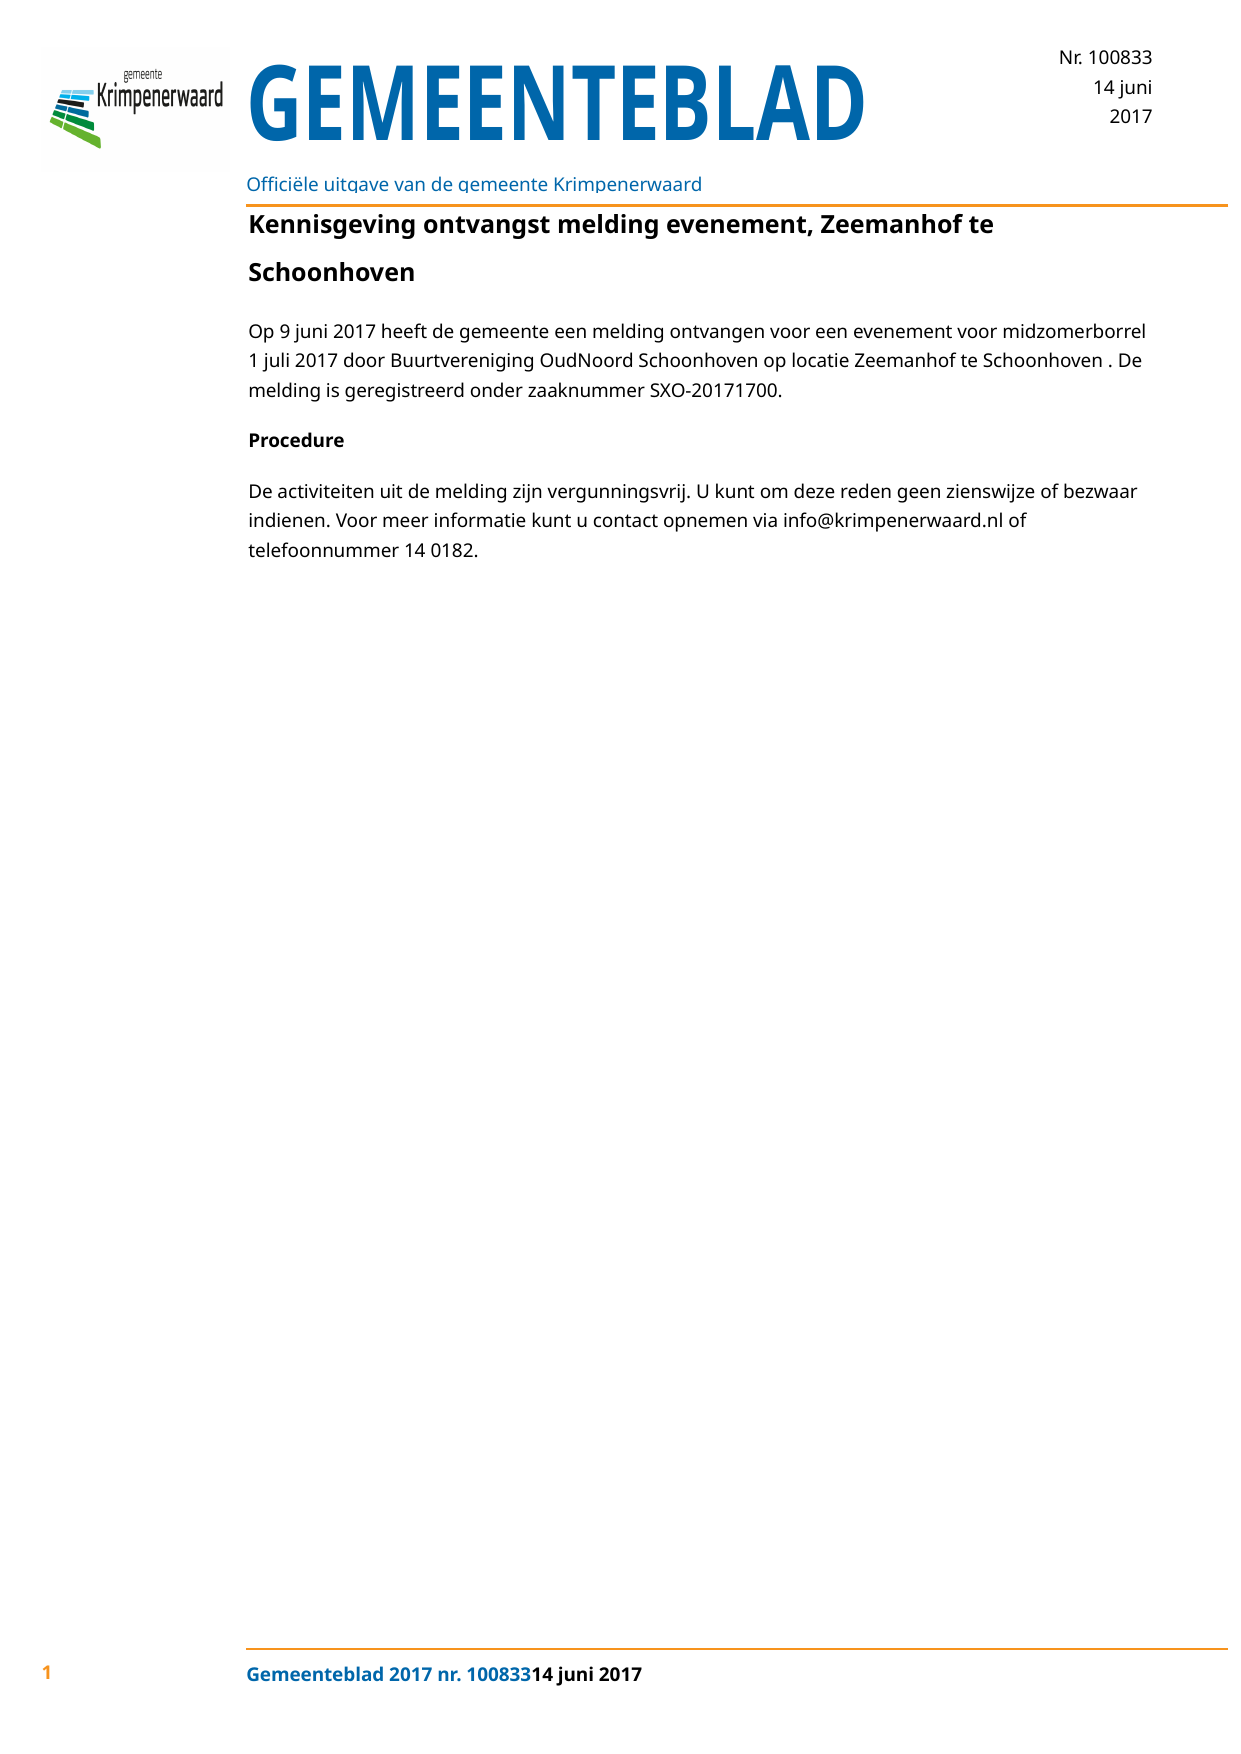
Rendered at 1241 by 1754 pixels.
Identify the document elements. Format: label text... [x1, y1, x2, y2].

text Op 9 juni 2017 heeft de gemeente een melding ontvangen voor een evenement voor midzomerborrel 1 juli 2017 door Buurtvereniging OudNoord Schoonhoven op locatie Zeemanhof te Schoonhoven . De melding is geregistreerd onder zaaknummer SXO-20171700. [248, 318, 1152, 403]
text De activiteiten uit de melding zijn vergunningsvrij. U kunt om deze reden geen zienswijze of bezwaar indienen. Voor meer informatie kunt u contact opnemen via info@krimpenerwaard.nl of telefoonnummer 14 0182. [248, 478, 1152, 563]
text Procedure [248, 427, 1152, 453]
picture [41, 47, 231, 172]
text Kennisgeving ontvangst melding evenement, Zeemanhof te Schoonhoven [248, 207, 1152, 288]
